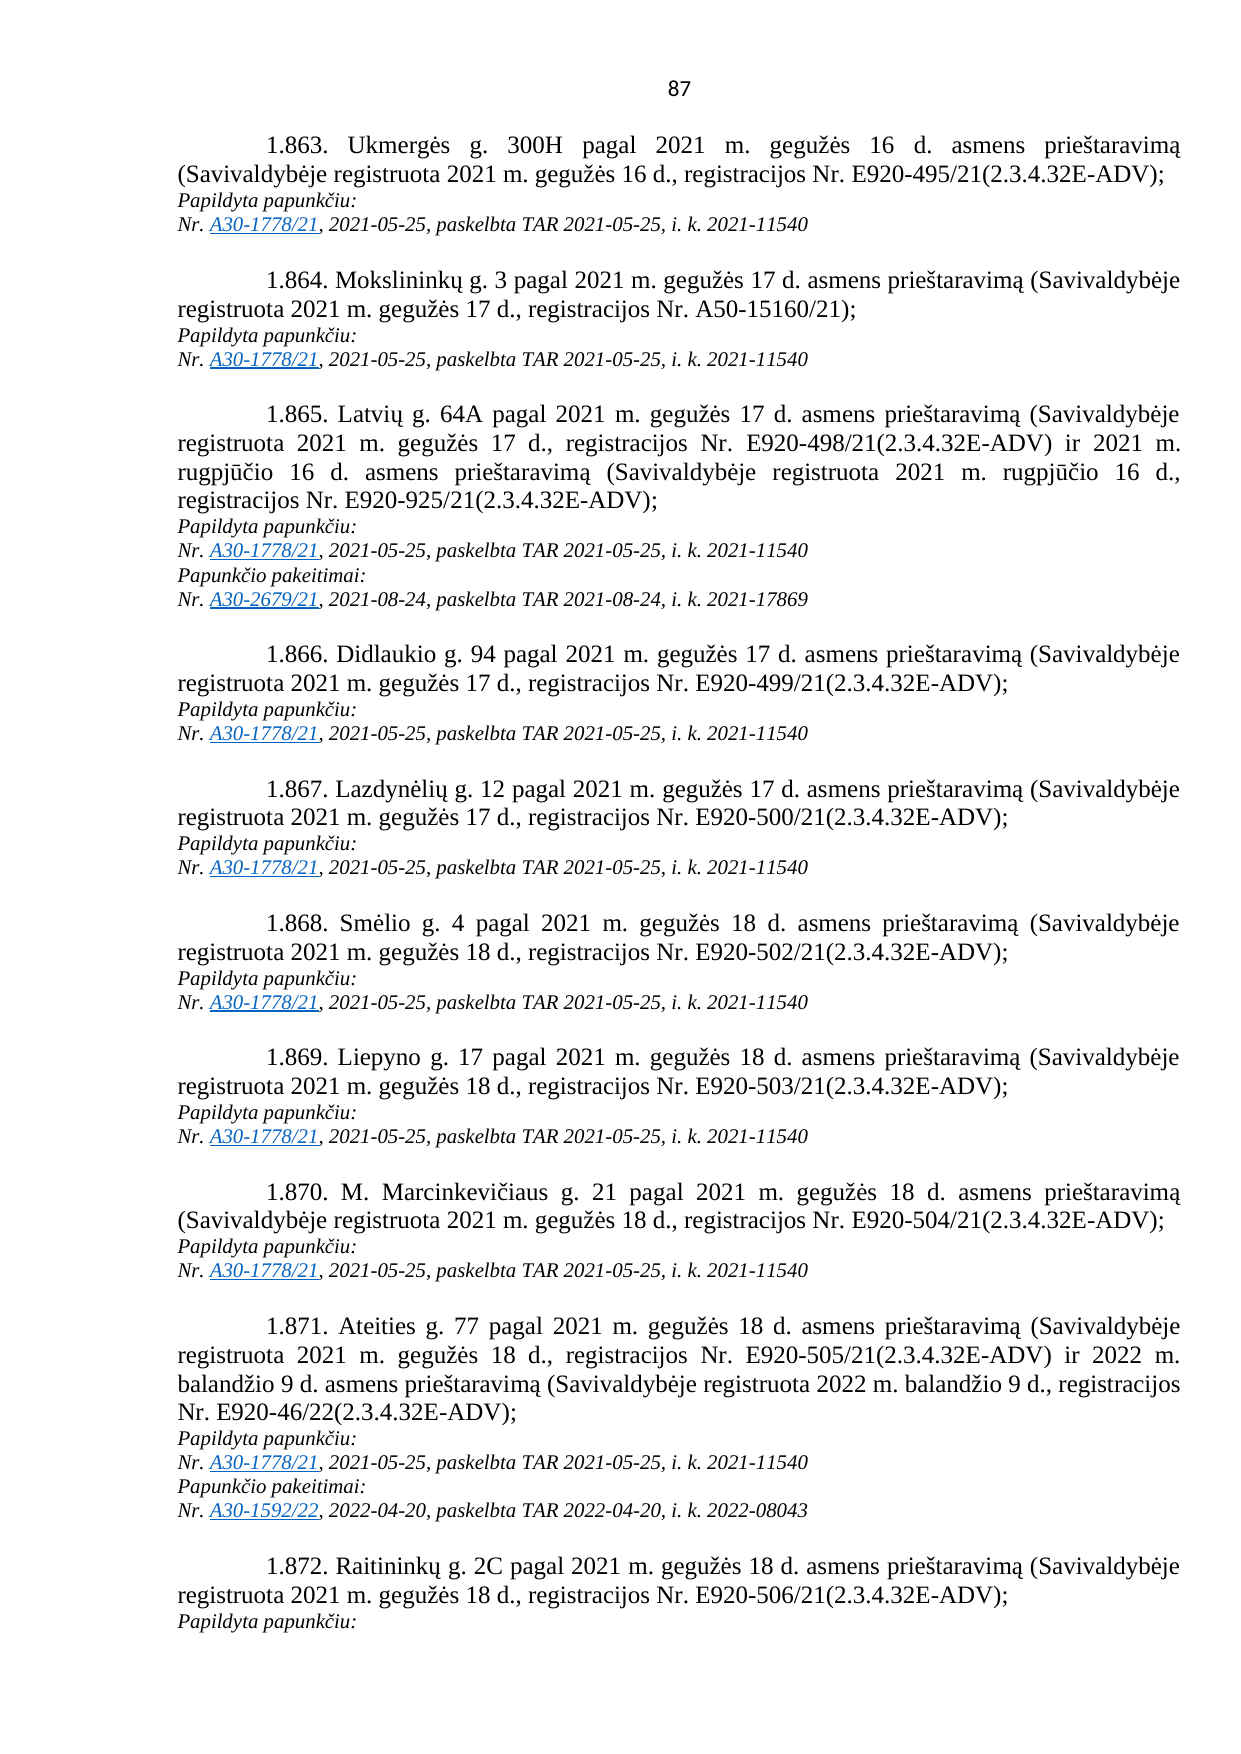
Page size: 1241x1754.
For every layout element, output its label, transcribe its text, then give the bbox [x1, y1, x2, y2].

text Papildyta papunkčiu: [177, 697, 1181, 721]
text Nr. A30-1592/22, 2022-04-20, paskelbta TAR 2022-04-20, i. k. 2022-08043 [177, 1498, 1181, 1522]
text Papildyta papunkčiu: [177, 1234, 1181, 1258]
text Papunkčio pakeitimai: [177, 562, 1181, 587]
text Papildyta papunkčiu: [177, 322, 1181, 347]
text Papildyta papunkčiu: [177, 188, 1181, 212]
text Papunkčio pakeitimai: [177, 1474, 1181, 1498]
text 1.863. Ukmergės g. 300H pagal 2021 m. gegužės 16 d. asmens prieštaravimą (Savivaldybėje registruota 2021 m. gegužės 16 d., registracijos Nr. E920-495/21(2.3.4.32E-ADV); [177, 131, 1181, 188]
text 1.864. Mokslininkų g. 3 pagal 2021 m. gegužės 17 d. asmens prieštaravimą (Savivaldybėje registruota 2021 m. gegužės 17 d., registracijos Nr. A50-15160/21); [177, 265, 1181, 322]
text Nr. A30-1778/21, 2021-05-25, paskelbta TAR 2021-05-25, i. k. 2021-11540 [177, 1258, 1181, 1282]
text 1.872. Raitininkų g. 2C pagal 2021 m. gegužės 18 d. asmens prieštaravimą (Savivaldybėje registruota 2021 m. gegužės 18 d., registracijos Nr. E920-506/21(2.3.4.32E-ADV); [177, 1551, 1181, 1609]
text 1.868. Smėlio g. 4 pagal 2021 m. gegužės 18 d. asmens prieštaravimą (Savivaldybėje registruota 2021 m. gegužės 18 d., registracijos Nr. E920-502/21(2.3.4.32E-ADV); [177, 908, 1181, 966]
text 1.869. Liepyno g. 17 pagal 2021 m. gegužės 18 d. asmens prieštaravimą (Savivaldybėje registruota 2021 m. gegužės 18 d., registracijos Nr. E920-503/21(2.3.4.32E-ADV); [177, 1042, 1181, 1100]
text Papildyta papunkčiu: [177, 831, 1181, 855]
text 1.865. Latvių g. 64A pagal 2021 m. gegužės 17 d. asmens prieštaravimą (Savivaldybėje registruota 2021 m. gegužės 17 d., registracijos Nr. E920-498/21(2.3.4.32E-ADV) ir 2021 m. rugpjūčio 16 d. asmens prieštaravimą (Savivaldybėje registruota 2021 m. rugpjūčio 16 d., registracijos Nr. E920-925/21(2.3.4.32E-ADV); [177, 399, 1181, 514]
text 1.866. Didlaukio g. 94 pagal 2021 m. gegužės 17 d. asmens prieštaravimą (Savivaldybėje registruota 2021 m. gegužės 17 d., registracijos Nr. E920-499/21(2.3.4.32E-ADV); [177, 639, 1181, 697]
text Nr. A30-1778/21, 2021-05-25, paskelbta TAR 2021-05-25, i. k. 2021-11540 [177, 1124, 1181, 1148]
text Nr. A30-1778/21, 2021-05-25, paskelbta TAR 2021-05-25, i. k. 2021-11540 [177, 538, 1181, 562]
text Nr. A30-1778/21, 2021-05-25, paskelbta TAR 2021-05-25, i. k. 2021-11540 [177, 990, 1181, 1014]
text Nr. A30-2679/21, 2021-08-24, paskelbta TAR 2021-08-24, i. k. 2021-17869 [177, 587, 1181, 611]
text Papildyta papunkčiu: [177, 966, 1181, 990]
text Nr. A30-1778/21, 2021-05-25, paskelbta TAR 2021-05-25, i. k. 2021-11540 [177, 212, 1181, 236]
text 1.867. Lazdynėlių g. 12 pagal 2021 m. gegužės 17 d. asmens prieštaravimą (Savivaldybėje registruota 2021 m. gegužės 17 d., registracijos Nr. E920-500/21(2.3.4.32E-ADV); [177, 774, 1181, 831]
text Nr. A30-1778/21, 2021-05-25, paskelbta TAR 2021-05-25, i. k. 2021-11540 [177, 347, 1181, 371]
text Papildyta papunkčiu: [177, 1100, 1181, 1124]
text Papildyta papunkčiu: [177, 1609, 1181, 1633]
text Papildyta papunkčiu: [177, 1426, 1181, 1450]
text Papildyta papunkčiu: [177, 514, 1181, 538]
text 1.871. Ateities g. 77 pagal 2021 m. gegužės 18 d. asmens prieštaravimą (Savivaldybėje registruota 2021 m. gegužės 18 d., registracijos Nr. E920-505/21(2.3.4.32E-ADV) ir 2022 m. balandžio 9 d. asmens prieštaravimą (Savivaldybėje registruota 2022 m. balandžio 9 d., registracijos Nr. E920-46/22(2.3.4.32E-ADV); [177, 1311, 1181, 1426]
text 1.870. M. Marcinkevičiaus g. 21 pagal 2021 m. gegužės 18 d. asmens prieštaravimą (Savivaldybėje registruota 2021 m. gegužės 18 d., registracijos Nr. E920-504/21(2.3.4.32E-ADV); [177, 1177, 1181, 1234]
text Nr. A30-1778/21, 2021-05-25, paskelbta TAR 2021-05-25, i. k. 2021-11540 [177, 855, 1181, 879]
text Nr. A30-1778/21, 2021-05-25, paskelbta TAR 2021-05-25, i. k. 2021-11540 [177, 1450, 1181, 1474]
text Nr. A30-1778/21, 2021-05-25, paskelbta TAR 2021-05-25, i. k. 2021-11540 [177, 721, 1181, 745]
